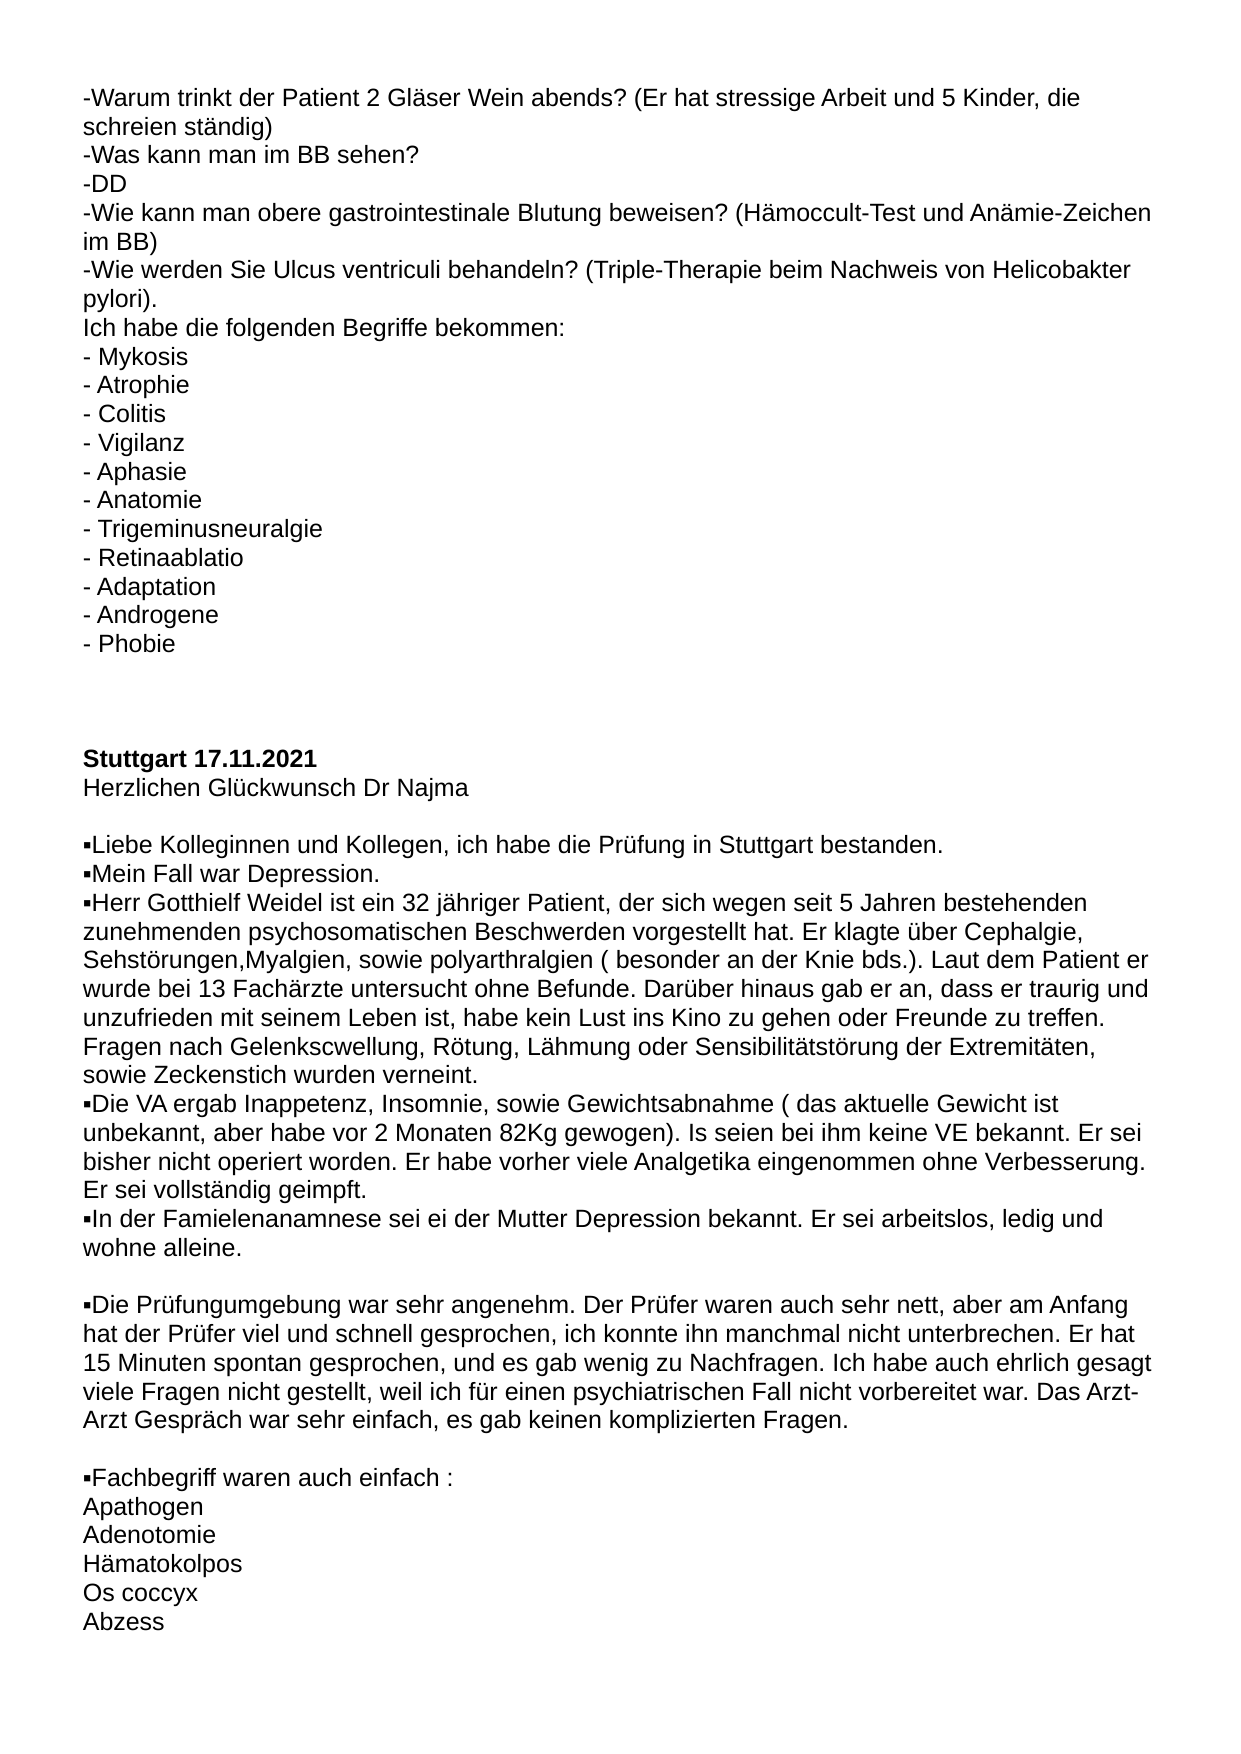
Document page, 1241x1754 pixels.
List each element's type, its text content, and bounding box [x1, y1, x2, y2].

text Adenotomie [83, 1520, 1157, 1549]
text - Mykosis [83, 341, 1157, 370]
text -Wie kann man obere gastrointestinale Blutung beweisen? (Hämoccult-Test und Anämie-Zeichen im BB) [83, 198, 1157, 255]
text Apathogen [83, 1491, 1157, 1520]
text Hämatokolpos [83, 1549, 1157, 1578]
text - Adaptation [83, 571, 1157, 600]
text - Anatomie [83, 485, 1157, 514]
text ▪️Mein Fall war Depression. [83, 859, 1157, 888]
text -Wie werden Sie Ulcus ventriculi behandeln? (Triple-Therapie beim Nachweis von Helicobakter pylori). [83, 255, 1157, 313]
text - Trigeminusneuralgie [83, 514, 1157, 543]
text Ich habe die folgenden Begriffe bekommen: [83, 313, 1157, 341]
text Stuttgart 17.11.2021 [83, 744, 1157, 773]
text ▪️In der Famielenanamnese sei ei der Mutter Depression bekannt. Er sei arbeitslos, ledig und wohne alleine. [83, 1204, 1157, 1261]
text ▪️Liebe Kolleginnen und Kollegen, ich habe die Prüfung in Stuttgart bestanden. [83, 830, 1157, 859]
text Herzlichen Glückwunsch Dr Najma [83, 773, 1157, 801]
text ▪️Fachbegriff waren auch einfach : [83, 1463, 1157, 1491]
text ▪️Die Prüfungumgebung war sehr angenehm. Der Prüfer waren auch sehr nett, aber am Anfang hat der Prüfer viel und schnell gesprochen, ich konnte ihn manchmal nicht unterbrechen. Er hat 15 Minuten spontan gesprochen, und es gab wenig zu Nachfragen. Ich habe auch ehrlich gesagt viele Fragen nicht gestellt, weil ich für einen psychiatrischen Fall nicht vorbereitet war. Das Arzt-Arzt Gespräch war sehr einfach, es gab keinen komplizierten Fragen. [83, 1290, 1157, 1434]
text - Vigilanz [83, 428, 1157, 456]
text Abzess [83, 1606, 1157, 1635]
text Os coccyx [83, 1578, 1157, 1606]
text ▪️Herr Gotthielf Weidel ist ein 32 jähriger Patient, der sich wegen seit 5 Jahren bestehenden zunehmenden psychosomatischen Beschwerden vorgestellt hat. Er klagte über Cephalgie, Sehstörungen,Myalgien, sowie polyarthralgien ( besonder an der Knie bds.). Laut dem Patient er wurde bei 13 Fachärzte untersucht ohne Befunde. Darüber hinaus gab er an, dass er traurig und unzufrieden mit seinem Leben ist, habe kein Lust ins Kino zu gehen oder Freunde zu treffen. [83, 888, 1157, 1031]
text - Colitis [83, 399, 1157, 428]
text - Atrophie [83, 370, 1157, 399]
text - Phobie [83, 629, 1157, 658]
text Fragen nach Gelenkscwellung, Rötung, Lähmung oder Sensibilitätstörung der Extremitäten, sowie Zeckenstich wurden verneint. [83, 1031, 1157, 1089]
text -Warum trinkt der Patient 2 Gläser Wein abends? (Er hat stressige Arbeit und 5 Kinder, die schreien ständig) [83, 83, 1157, 140]
text - Androgene [83, 600, 1157, 629]
text -Was kann man im BB sehen? [83, 140, 1157, 169]
text ▪️Die VA ergab Inappetenz, Insomnie, sowie Gewichtsabnahme ( das aktuelle Gewicht ist unbekannt, aber habe vor 2 Monaten 82Kg gewogen). Is seien bei ihm keine VE bekannt. Er sei bisher nicht operiert worden. Er habe vorher viele Analgetika eingenommen ohne Verbesserung. Er sei vollständig geimpft. [83, 1089, 1157, 1204]
text - Retinaablatio [83, 543, 1157, 571]
text -DD [83, 169, 1157, 198]
text - Aphasie [83, 456, 1157, 485]
